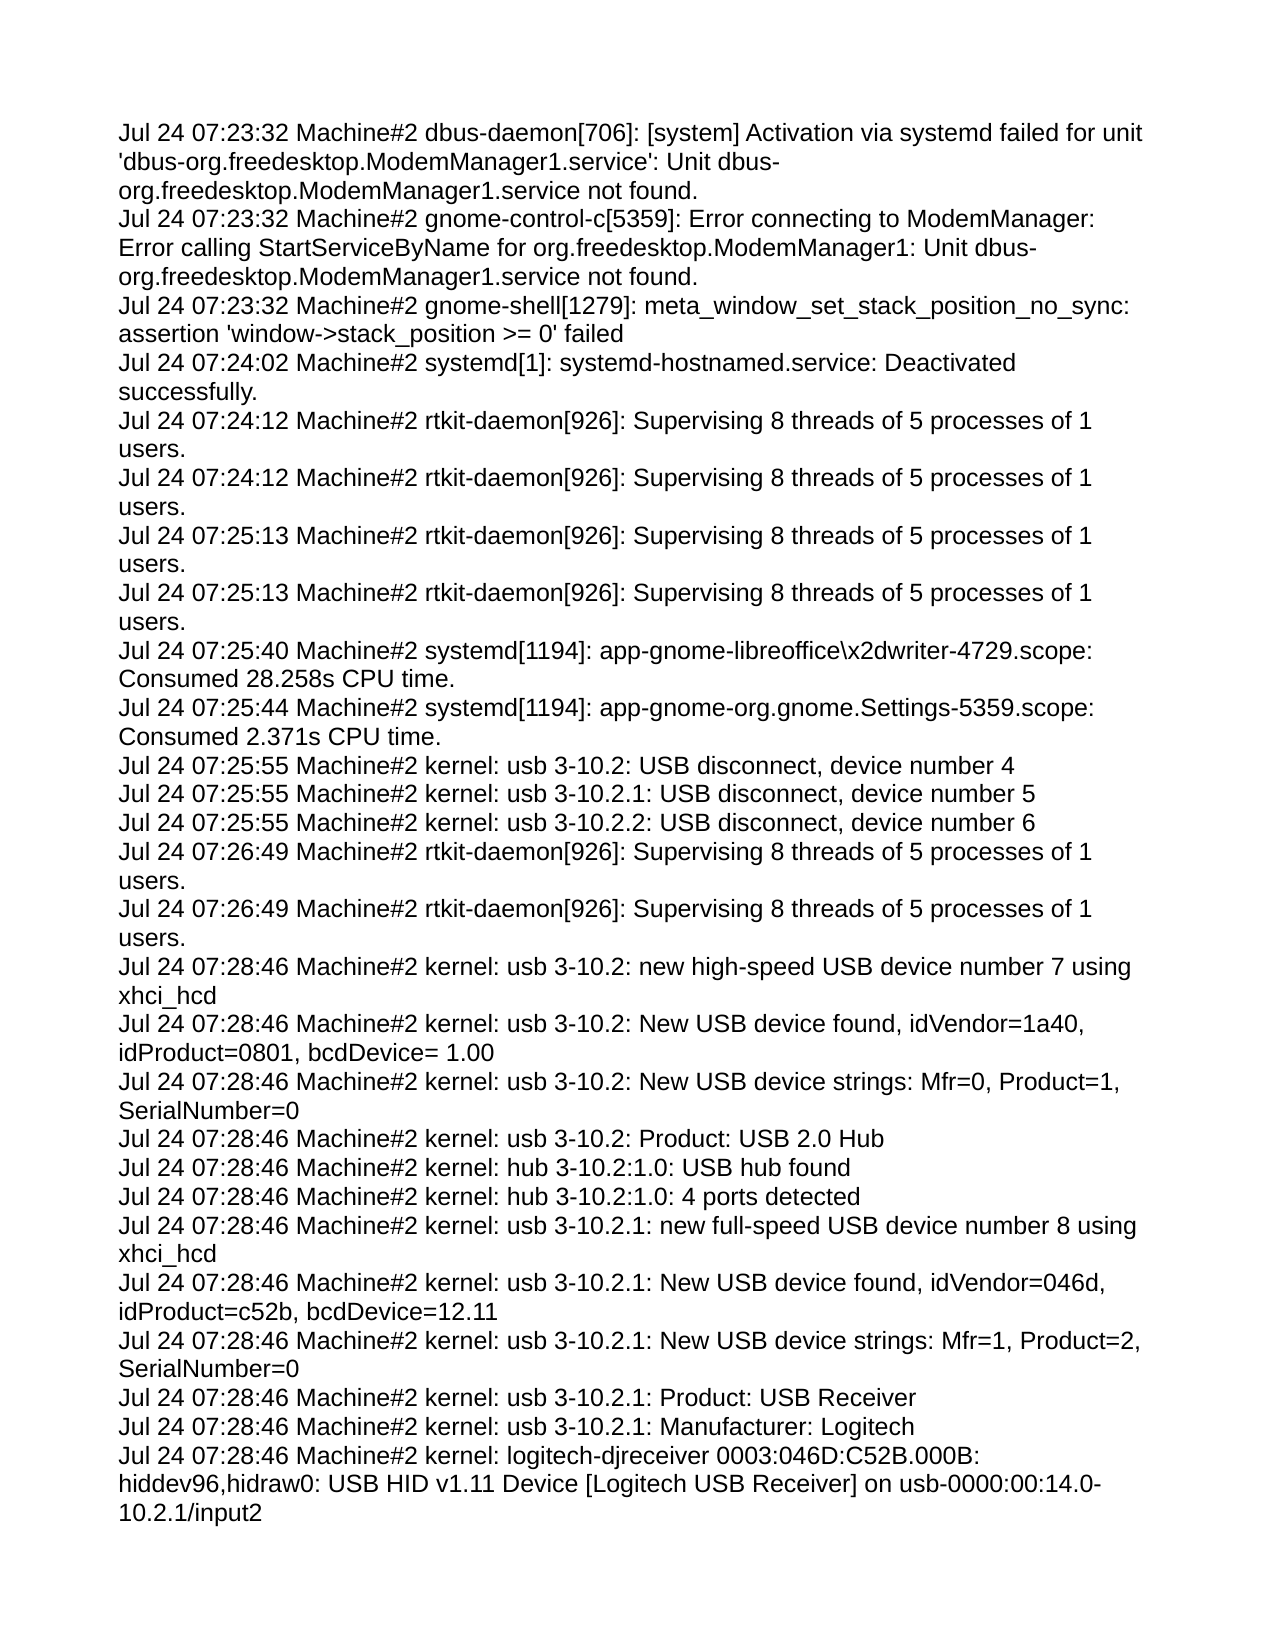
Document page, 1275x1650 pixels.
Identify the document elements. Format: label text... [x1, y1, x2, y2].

text Jul 24 07:28:46 Machine#2 kernel: usb 3-10.2: Product: USB 2.0 Hub [118, 1124, 1157, 1153]
text Jul 24 07:25:44 Machine#2 systemd[1194]: app-gnome-org.gnome.Settings-5359.scope: Consumed 2.371s CPU time. [118, 693, 1157, 751]
text Jul 24 07:28:46 Machine#2 kernel: usb 3-10.2: New USB device found, idVendor=1a40, idProduct=0801, bcdDevice= 1.00 [118, 1009, 1157, 1067]
text Jul 24 07:26:49 Machine#2 rtkit-daemon[926]: Supervising 8 threads of 5 processes of 1 users. [118, 894, 1157, 952]
text Jul 24 07:24:02 Machine#2 systemd[1]: systemd-hostnamed.service: Deactivated successfully. [118, 348, 1157, 406]
text Jul 24 07:23:32 Machine#2 gnome-shell[1279]: meta_window_set_stack_position_no_sync: assertion 'window->stack_position >= 0' failed [118, 291, 1157, 348]
text Jul 24 07:24:12 Machine#2 rtkit-daemon[926]: Supervising 8 threads of 5 processes of 1 users. [118, 463, 1157, 521]
text Jul 24 07:28:46 Machine#2 kernel: usb 3-10.2: new high-speed USB device number 7 using xhci_hcd [118, 952, 1157, 1009]
text Jul 24 07:25:13 Machine#2 rtkit-daemon[926]: Supervising 8 threads of 5 processes of 1 users. [118, 521, 1157, 578]
text Jul 24 07:23:32 Machine#2 gnome-control-c[5359]: Error connecting to ModemManager: Error calling StartServiceByName for org.freedesktop.ModemManager1: Unit dbus-org.freedesktop.ModemManager1.service not found. [118, 204, 1157, 291]
text Jul 24 07:25:55 Machine#2 kernel: usb 3-10.2.1: USB disconnect, device number 5 [118, 779, 1157, 808]
text Jul 24 07:25:55 Machine#2 kernel: usb 3-10.2.2: USB disconnect, device number 6 [118, 808, 1157, 837]
text Jul 24 07:28:46 Machine#2 kernel: hub 3-10.2:1.0: USB hub found [118, 1153, 1157, 1182]
text Jul 24 07:23:32 Machine#2 dbus-daemon[706]: [system] Activation via systemd failed for unit 'dbus-org.freedesktop.ModemManager1.service': Unit dbus-org.freedesktop.ModemManager1.service not found. [118, 118, 1157, 204]
text Jul 24 07:28:46 Machine#2 kernel: usb 3-10.2.1: New USB device found, idVendor=046d, idProduct=c52b, bcdDevice=12.11 [118, 1268, 1157, 1326]
text Jul 24 07:28:46 Machine#2 kernel: usb 3-10.2.1: Manufacturer: Logitech [118, 1412, 1157, 1441]
text Jul 24 07:28:46 Machine#2 kernel: usb 3-10.2.1: Product: USB Receiver [118, 1383, 1157, 1412]
text Jul 24 07:28:46 Machine#2 kernel: usb 3-10.2: New USB device strings: Mfr=0, Product=1, SerialNumber=0 [118, 1067, 1157, 1124]
text Jul 24 07:26:49 Machine#2 rtkit-daemon[926]: Supervising 8 threads of 5 processes of 1 users. [118, 837, 1157, 894]
text Jul 24 07:25:55 Machine#2 kernel: usb 3-10.2: USB disconnect, device number 4 [118, 751, 1157, 779]
text Jul 24 07:28:46 Machine#2 kernel: logitech-djreceiver 0003:046D:C52B.000B: hiddev96,hidraw0: USB HID v1.11 Device [Logitech USB Receiver] on usb-0000:00:14.0-10.2.1/input2 [118, 1441, 1157, 1527]
text Jul 24 07:28:46 Machine#2 kernel: usb 3-10.2.1: new full-speed USB device number 8 using xhci_hcd [118, 1211, 1157, 1268]
text Jul 24 07:28:46 Machine#2 kernel: hub 3-10.2:1.0: 4 ports detected [118, 1182, 1157, 1211]
text Jul 24 07:24:12 Machine#2 rtkit-daemon[926]: Supervising 8 threads of 5 processes of 1 users. [118, 406, 1157, 463]
text Jul 24 07:28:46 Machine#2 kernel: usb 3-10.2.1: New USB device strings: Mfr=1, Product=2, SerialNumber=0 [118, 1326, 1157, 1383]
text Jul 24 07:25:13 Machine#2 rtkit-daemon[926]: Supervising 8 threads of 5 processes of 1 users. [118, 578, 1157, 636]
text Jul 24 07:25:40 Machine#2 systemd[1194]: app-gnome-libreoffice\x2dwriter-4729.scope: Consumed 28.258s CPU time. [118, 636, 1157, 693]
